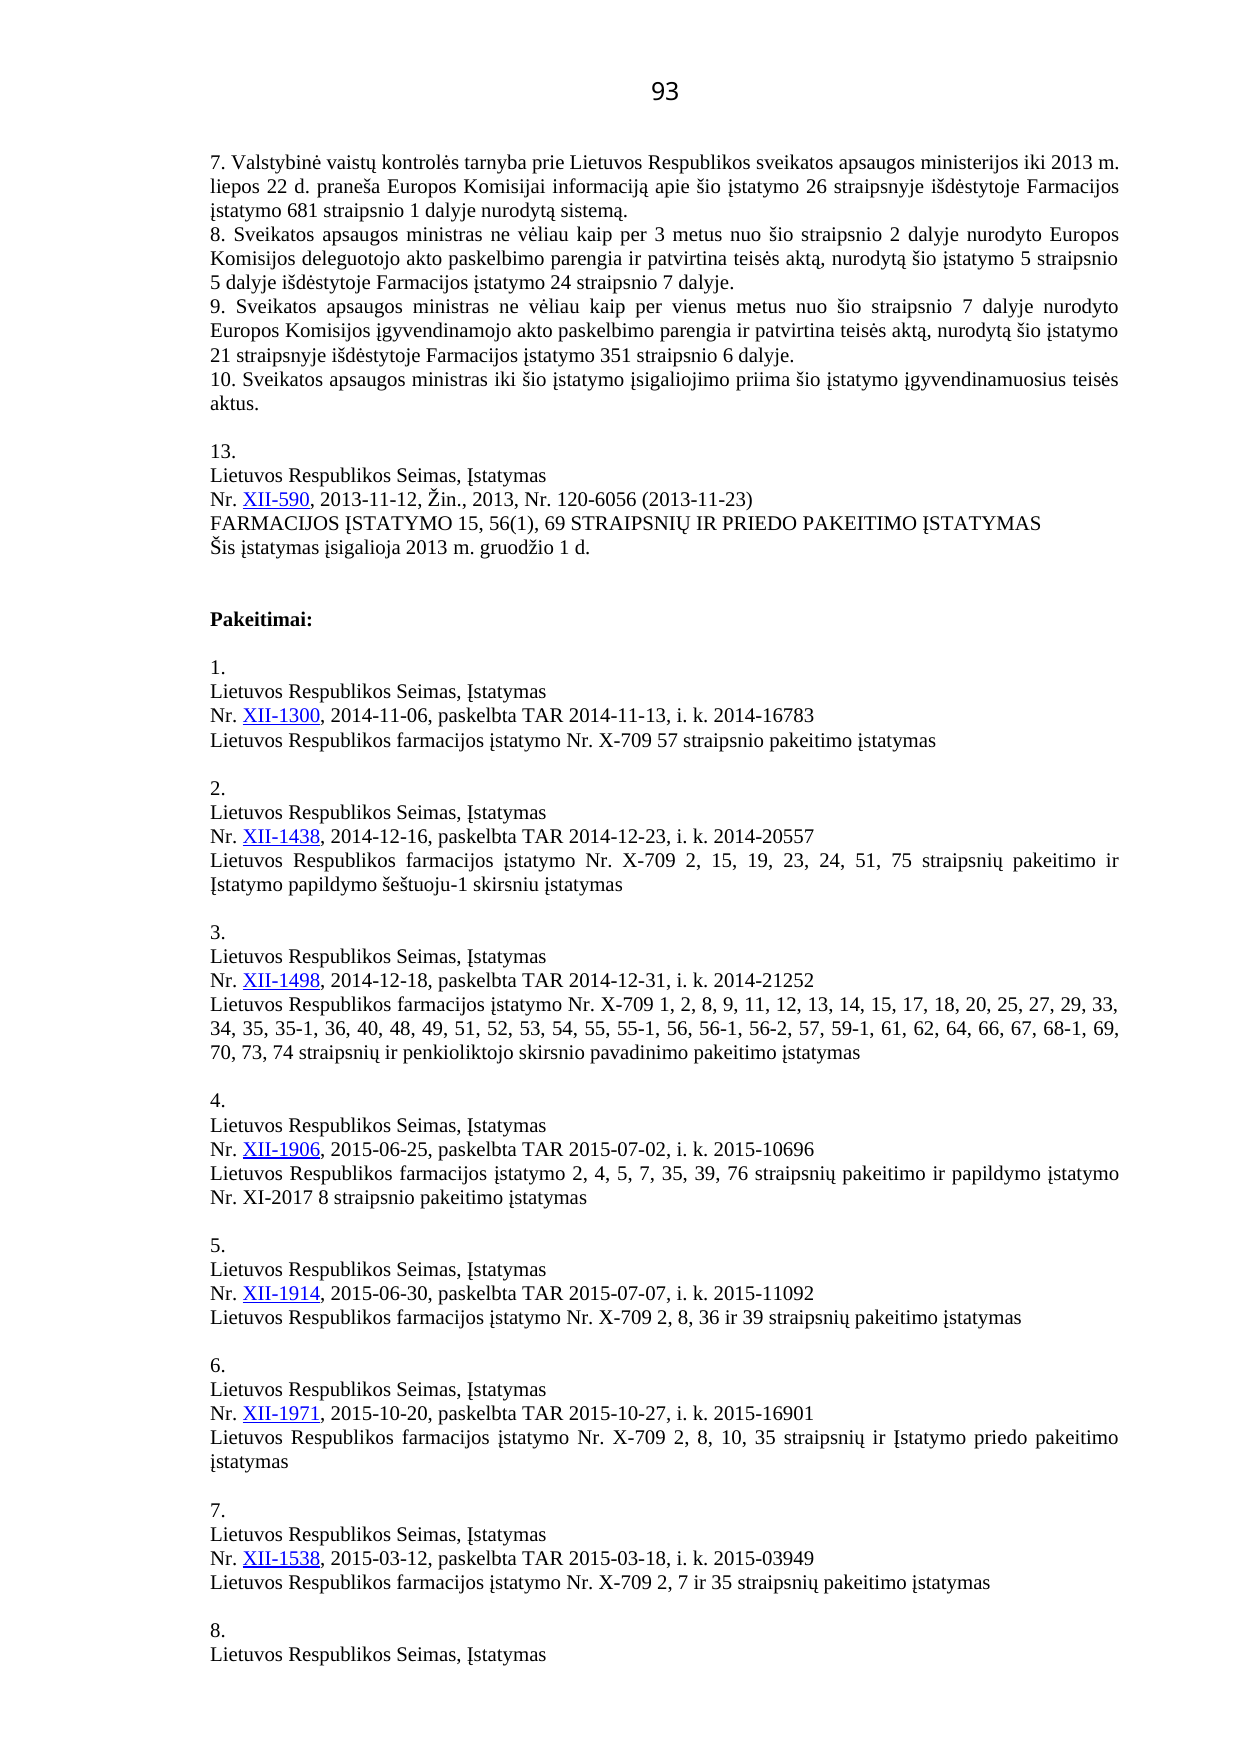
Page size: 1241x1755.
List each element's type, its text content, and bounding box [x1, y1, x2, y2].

text Nr. XII-1906, 2015-06-25, paskelbta TAR 2015-07-02, i. k. 2015-10696 [210, 1137, 1120, 1161]
text 7. Valstybinė vaistų kontrolės tarnyba prie Lietuvos Respublikos sveikatos apsaugos ministerijos iki 2013 m. liepos 22 d. praneša Europos Komisijai informaciją apie šio įstatymo 26 straipsnyje išdėstytoje Farmacijos įstatymo 681 straipsnio 1 dalyje nurodytą sistemą. [210, 150, 1120, 222]
text 8. Sveikatos apsaugos ministras ne vėliau kaip per 3 metus nuo šio straipsnio 2 dalyje nurodyto Europos Komisijos deleguotojo akto paskelbimo parengia ir patvirtina teisės aktą, nurodytą šio įstatymo 5 straipsnio 5 dalyje išdėstytoje Farmacijos įstatymo 24 straipsnio 7 dalyje. [210, 222, 1120, 294]
text Nr. XII-590, 2013-11-12, Žin., 2013, Nr. 120-6056 (2013-11-23) [210, 487, 1120, 511]
text Lietuvos Respublikos Seimas, Įstatymas [210, 1112, 1120, 1137]
text Lietuvos Respublikos farmacijos įstatymo Nr. X-709 2, 7 ir 35 straipsnių pakeitimo įstatymas [210, 1570, 1120, 1594]
text 1. [210, 655, 1120, 679]
text Nr. XII-1914, 2015-06-30, paskelbta TAR 2015-07-07, i. k. 2015-11092 [210, 1281, 1120, 1305]
text Lietuvos Respublikos Seimas, Įstatymas [210, 800, 1120, 824]
text Lietuvos Respublikos farmacijos įstatymo Nr. X-709 2, 8, 36 ir 39 straipsnių pakeitimo įstatymas [210, 1305, 1120, 1329]
text Lietuvos Respublikos Seimas, Įstatymas [210, 1522, 1120, 1546]
text Nr. XII-1498, 2014-12-18, paskelbta TAR 2014-12-31, i. k. 2014-21252 [210, 968, 1120, 992]
text Lietuvos Respublikos farmacijos įstatymo Nr. X-709 57 straipsnio pakeitimo įstatymas [210, 727, 1120, 752]
text Šis įstatymas įsigalioja 2013 m. gruodžio 1 d. [210, 535, 1120, 559]
text 5. [210, 1233, 1120, 1257]
text Lietuvos Respublikos Seimas, Įstatymas [210, 944, 1120, 968]
text Lietuvos Respublikos farmacijos įstatymo Nr. X-709 2, 15, 19, 23, 24, 51, 75 straipsnių pakeitimo ir Įstatymo papildymo šeštuoju-1 skirsniu įstatymas [210, 848, 1120, 896]
text 7. [210, 1497, 1120, 1522]
text Lietuvos Respublikos Seimas, Įstatymas [210, 1642, 1120, 1666]
text Nr. XII-1971, 2015-10-20, paskelbta TAR 2015-10-27, i. k. 2015-16901 [210, 1401, 1120, 1425]
text Pakeitimai: [210, 607, 1120, 631]
text Lietuvos Respublikos farmacijos įstatymo Nr. X-709 1, 2, 8, 9, 11, 12, 13, 14, 15, 17, 18, 20, 25, 27, 29, 33, 34, 35, 35-1, 36, 40, 48, 49, 51, 52, 53, 54, 55, 55-1, 56, 56-1, 56-2, 57, 59-1, 61, 62, 64, 66, 67, 68-1, 69, 70, 73, 74 straipsnių ir penkioliktojo skirsnio pavadinimo pakeitimo įstatymas [210, 992, 1120, 1064]
text Lietuvos Respublikos Seimas, Įstatymas [210, 679, 1120, 703]
text Lietuvos Respublikos farmacijos įstatymo 2, 4, 5, 7, 35, 39, 76 straipsnių pakeitimo ir papildymo įstatymo Nr. XI-2017 8 straipsnio pakeitimo įstatymas [210, 1161, 1120, 1209]
text 6. [210, 1353, 1120, 1377]
text Lietuvos Respublikos farmacijos įstatymo Nr. X-709 2, 8, 10, 35 straipsnių ir Įstatymo priedo pakeitimo įstatymas [210, 1425, 1120, 1473]
text Nr. XII-1538, 2015-03-12, paskelbta TAR 2015-03-18, i. k. 2015-03949 [210, 1546, 1120, 1570]
text 8. [210, 1618, 1120, 1642]
text Nr. XII-1438, 2014-12-16, paskelbta TAR 2014-12-23, i. k. 2014-20557 [210, 824, 1120, 848]
text Lietuvos Respublikos Seimas, Įstatymas [210, 1257, 1120, 1281]
text 2. [210, 776, 1120, 800]
text 13. [210, 439, 1120, 463]
text FARMACIJOS ĮSTATYMO 15, 56(1), 69 STRAIPSNIŲ IR PRIEDO PAKEITIMO ĮSTATYMAS [210, 511, 1120, 535]
text Lietuvos Respublikos Seimas, Įstatymas [210, 463, 1120, 487]
text 10. Sveikatos apsaugos ministras iki šio įstatymo įsigaliojimo priima šio įstatymo įgyvendinamuosius teisės aktus. [210, 367, 1120, 415]
text Lietuvos Respublikos Seimas, Įstatymas [210, 1377, 1120, 1401]
text Nr. XII-1300, 2014-11-06, paskelbta TAR 2014-11-13, i. k. 2014-16783 [210, 703, 1120, 727]
text 3. [210, 920, 1120, 944]
text 9. Sveikatos apsaugos ministras ne vėliau kaip per vienus metus nuo šio straipsnio 7 dalyje nurodyto Europos Komisijos įgyvendinamojo akto paskelbimo parengia ir patvirtina teisės aktą, nurodytą šio įstatymo 21 straipsnyje išdėstytoje Farmacijos įstatymo 351 straipsnio 6 dalyje. [210, 294, 1120, 367]
text 4. [210, 1088, 1120, 1112]
